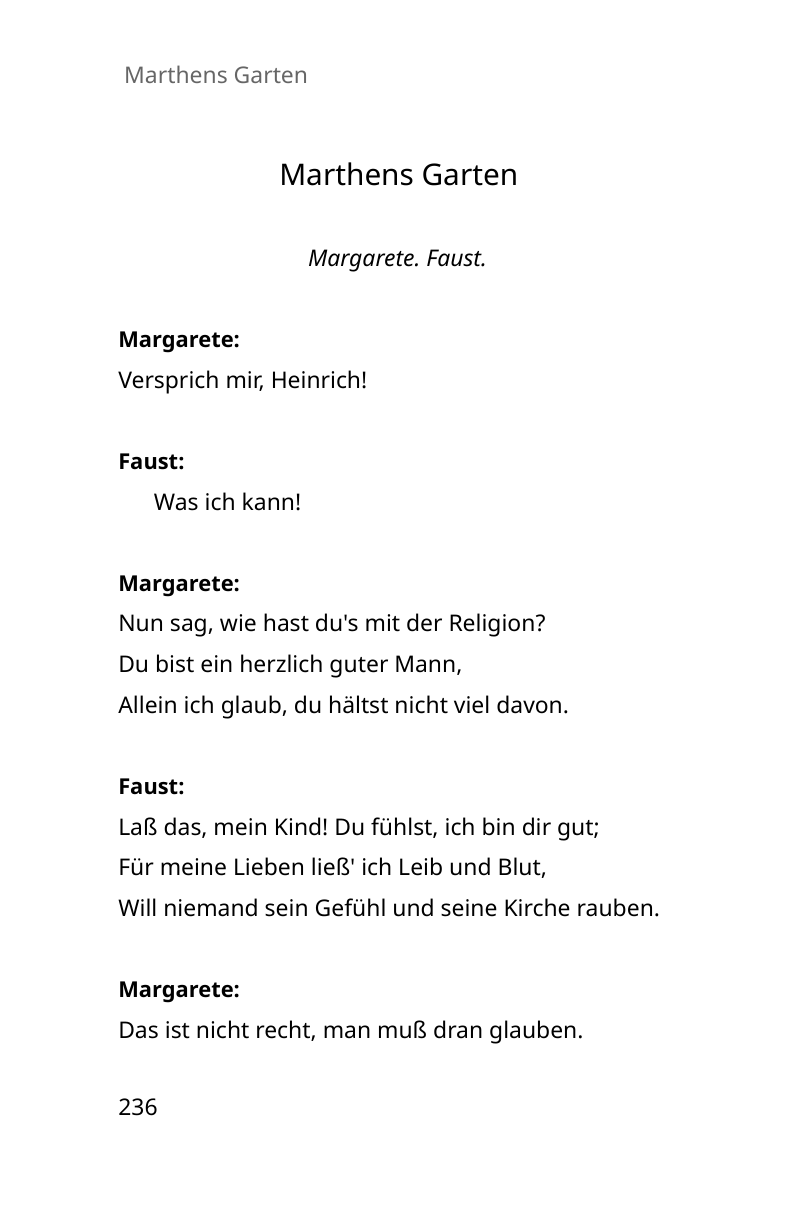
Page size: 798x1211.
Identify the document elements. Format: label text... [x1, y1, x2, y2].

text Faust: Laß das, mein Kind! Du fühlst, ich bin dir gut; Für meine Lieben ließ' ich Leib und Blut, Will niemand sein Gefühl und seine Kirche rauben. [118, 747, 679, 923]
text Margarete: Versprich mir, Heinrich! [118, 294, 679, 395]
text Margarete. Faust. [118, 217, 679, 273]
text Margarete: Das ist nicht recht, man muß dran glauben. [118, 950, 679, 1045]
text Faust: Was ich kann! [118, 422, 679, 517]
text Margarete: Nun sag, wie hast du's mit der Religion? Du bist ein herzlich guter Mann, Allein ich glaub, du hältst nicht viel davon. [118, 544, 679, 720]
subtitle Marthens Garten [118, 120, 679, 194]
